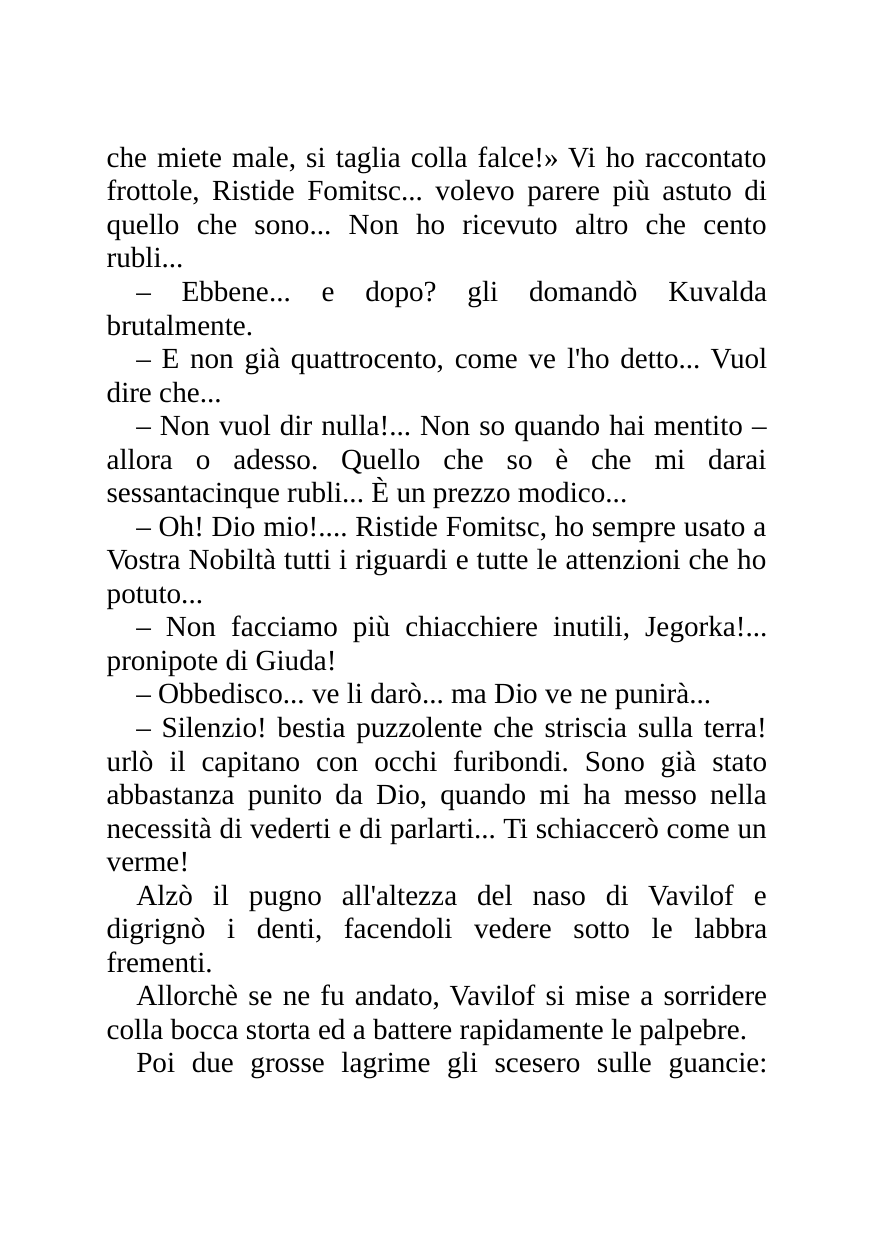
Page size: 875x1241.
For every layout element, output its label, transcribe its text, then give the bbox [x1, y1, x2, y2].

text – E non già quattrocento, come ve l'ho detto... Vuol dire che... [106, 341, 768, 408]
text Poi due grosse lagrime gli scesero sulle guancie: [106, 1046, 768, 1079]
text – Non facciamo più chiacchiere inutili, Jegorka!... pronipote di Giuda! [106, 609, 768, 677]
text Allorchè se ne fu andato, Vavilof si mise a sorridere colla bocca storta ed a battere rapidamente le palpebre. [106, 978, 768, 1046]
text Alzò il pugno all'altezza del naso di Vavilof e digrignò i denti, facendoli vedere sotto le labbra frementi. [106, 878, 768, 978]
text – Silenzio! bestia puzzolente che striscia sulla terra! urlò il capitano con occhi furibondi. Sono già stato abbastanza punito da Dio, quando mi ha messo nella necessità di vederti e di parlarti... Ti schiaccerò come un verme! [106, 710, 768, 878]
text – Obbedisco... ve li darò... ma Dio ve ne punirà... [106, 677, 768, 710]
text – Oh! Dio mio!.... Ristide Fomitsc, ho sempre usato a Vostra Nobiltà tutti i riguardi e tutte le attenzioni che ho potuto... [106, 509, 768, 609]
text – Ebbene... e dopo? gli domandò Kuvalda brutalmente. [106, 274, 768, 341]
text – Non vuol dir nulla!... Non so quando hai mentito – allora o adesso. Quello che so è che mi darai sessantacinque rubli... È un prezzo modico... [106, 408, 768, 509]
text che miete male, si taglia colla falce!» Vi ho raccontato frottole, Ristide Fomitsc... volevo parere più astuto di quello che sono... Non ho ricevuto altro che cento rubli... [106, 140, 768, 274]
